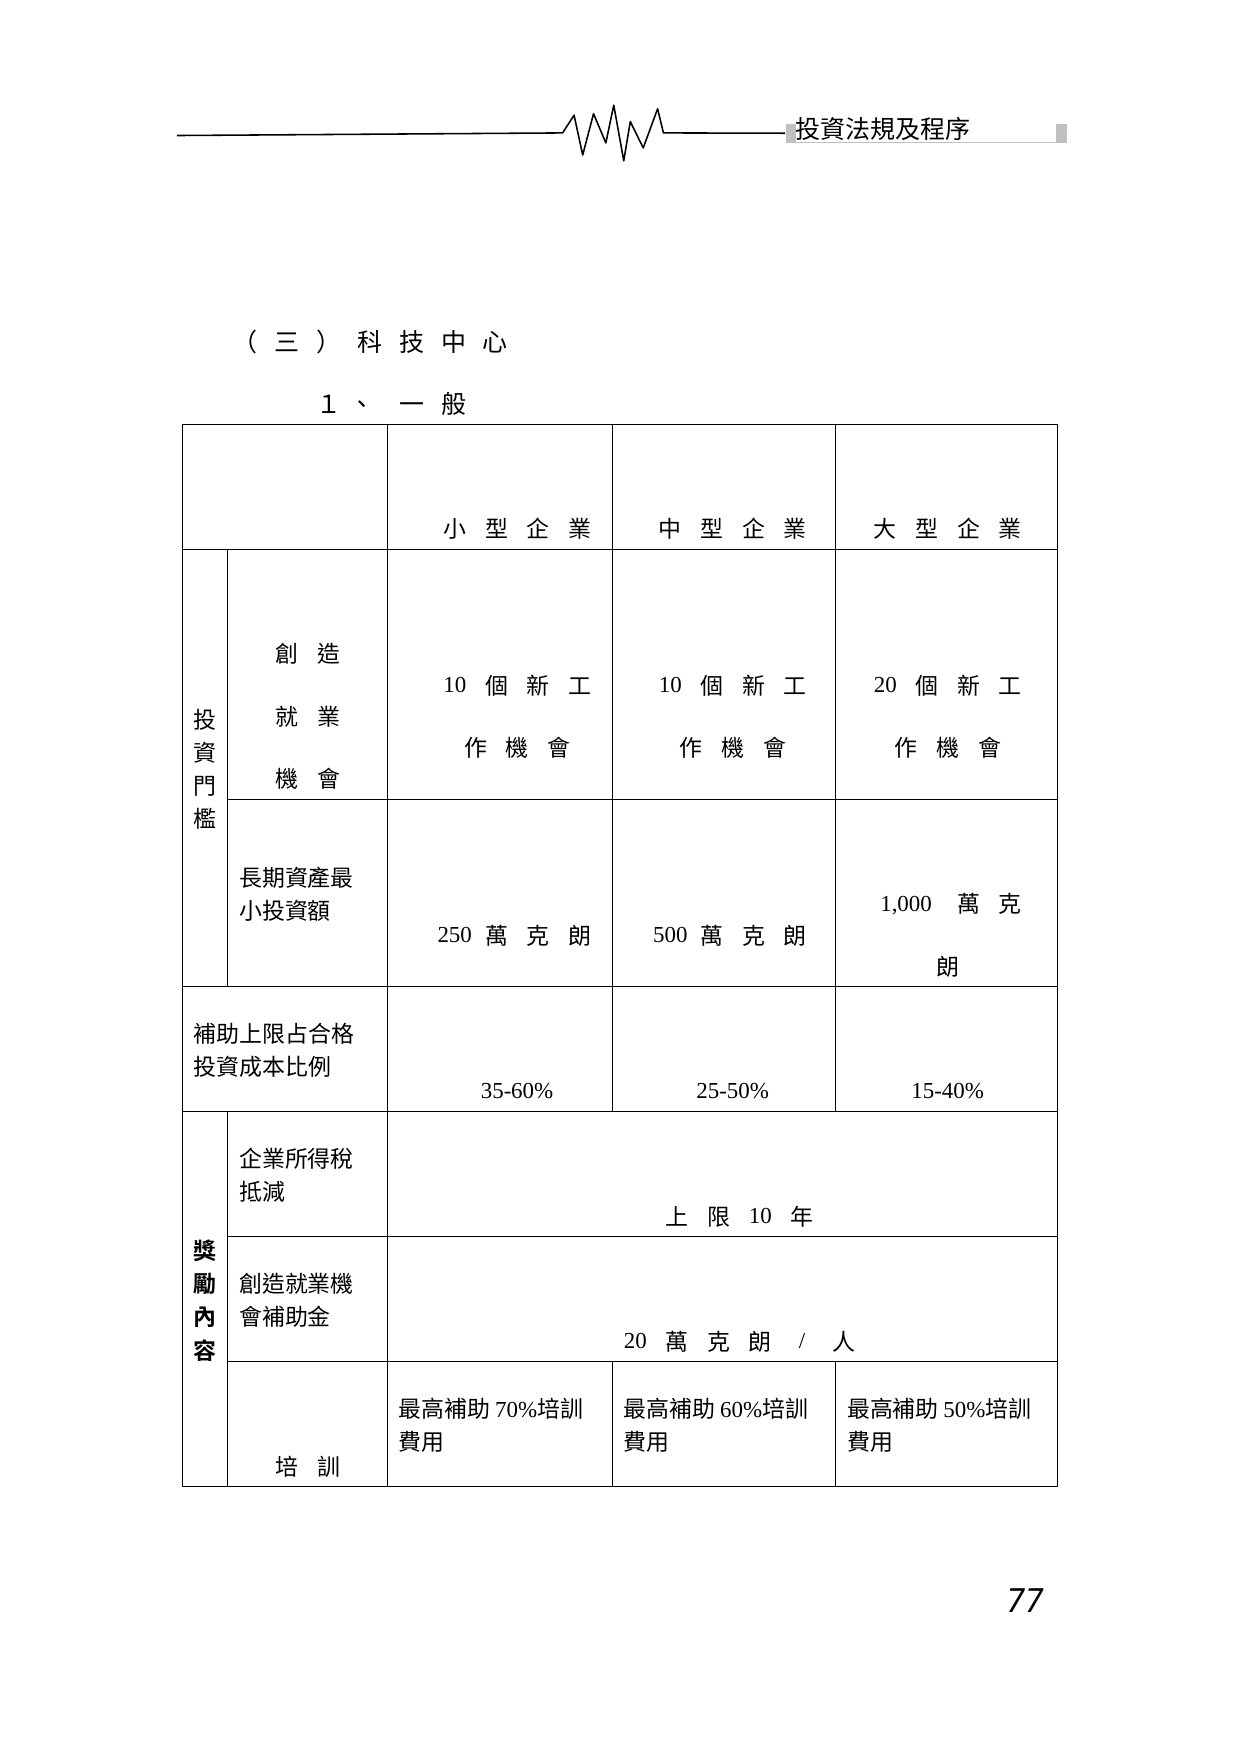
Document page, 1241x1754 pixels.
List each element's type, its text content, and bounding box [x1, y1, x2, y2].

table_cell 企業所得稅抵減 [228, 1112, 387, 1236]
table_cell 創造就業機會補助金 [228, 1237, 387, 1361]
table_cell 培訓 [228, 1362, 387, 1486]
table_cell 獎勵內容 [183, 1112, 227, 1486]
table_cell 最高補助60%培訓費用 [613, 1362, 835, 1486]
table_cell 上限10年 [388, 1112, 1057, 1236]
table_cell 250萬克朗 [388, 800, 612, 986]
table_cell 10個新工作機會 [388, 550, 612, 799]
table_header 大型企業 [836, 425, 1057, 549]
table_cell 20個新工作機會 [836, 550, 1057, 799]
table_cell 最高補助50%培訓費用 [836, 1362, 1057, 1486]
table_cell 創造就業機會 [228, 550, 387, 799]
table_cell 10個新工作機會 [613, 550, 835, 799]
table_header 中型企業 [613, 425, 835, 549]
table_cell 投資門檻 [183, 550, 227, 986]
table_cell 最高補助70%培訓費用 [388, 1362, 612, 1486]
text （三）科技中心 [207, 299, 1058, 361]
table_header 小型企業 [388, 425, 612, 549]
table_cell 500萬克朗 [613, 800, 835, 986]
table_cell 長期資產最小投資額 [228, 800, 387, 986]
table_cell 15-40% [836, 987, 1057, 1111]
table_header [183, 425, 387, 549]
table_cell 25-50% [613, 987, 835, 1111]
table_cell 35-60% [388, 987, 612, 1111]
text １、一般 [281, 361, 1058, 424]
table_cell 補助上限占合格投資成本比例 [183, 987, 387, 1111]
table_cell 1,000萬克朗 [836, 800, 1057, 986]
table_cell 20萬克朗/人 [388, 1237, 1057, 1361]
